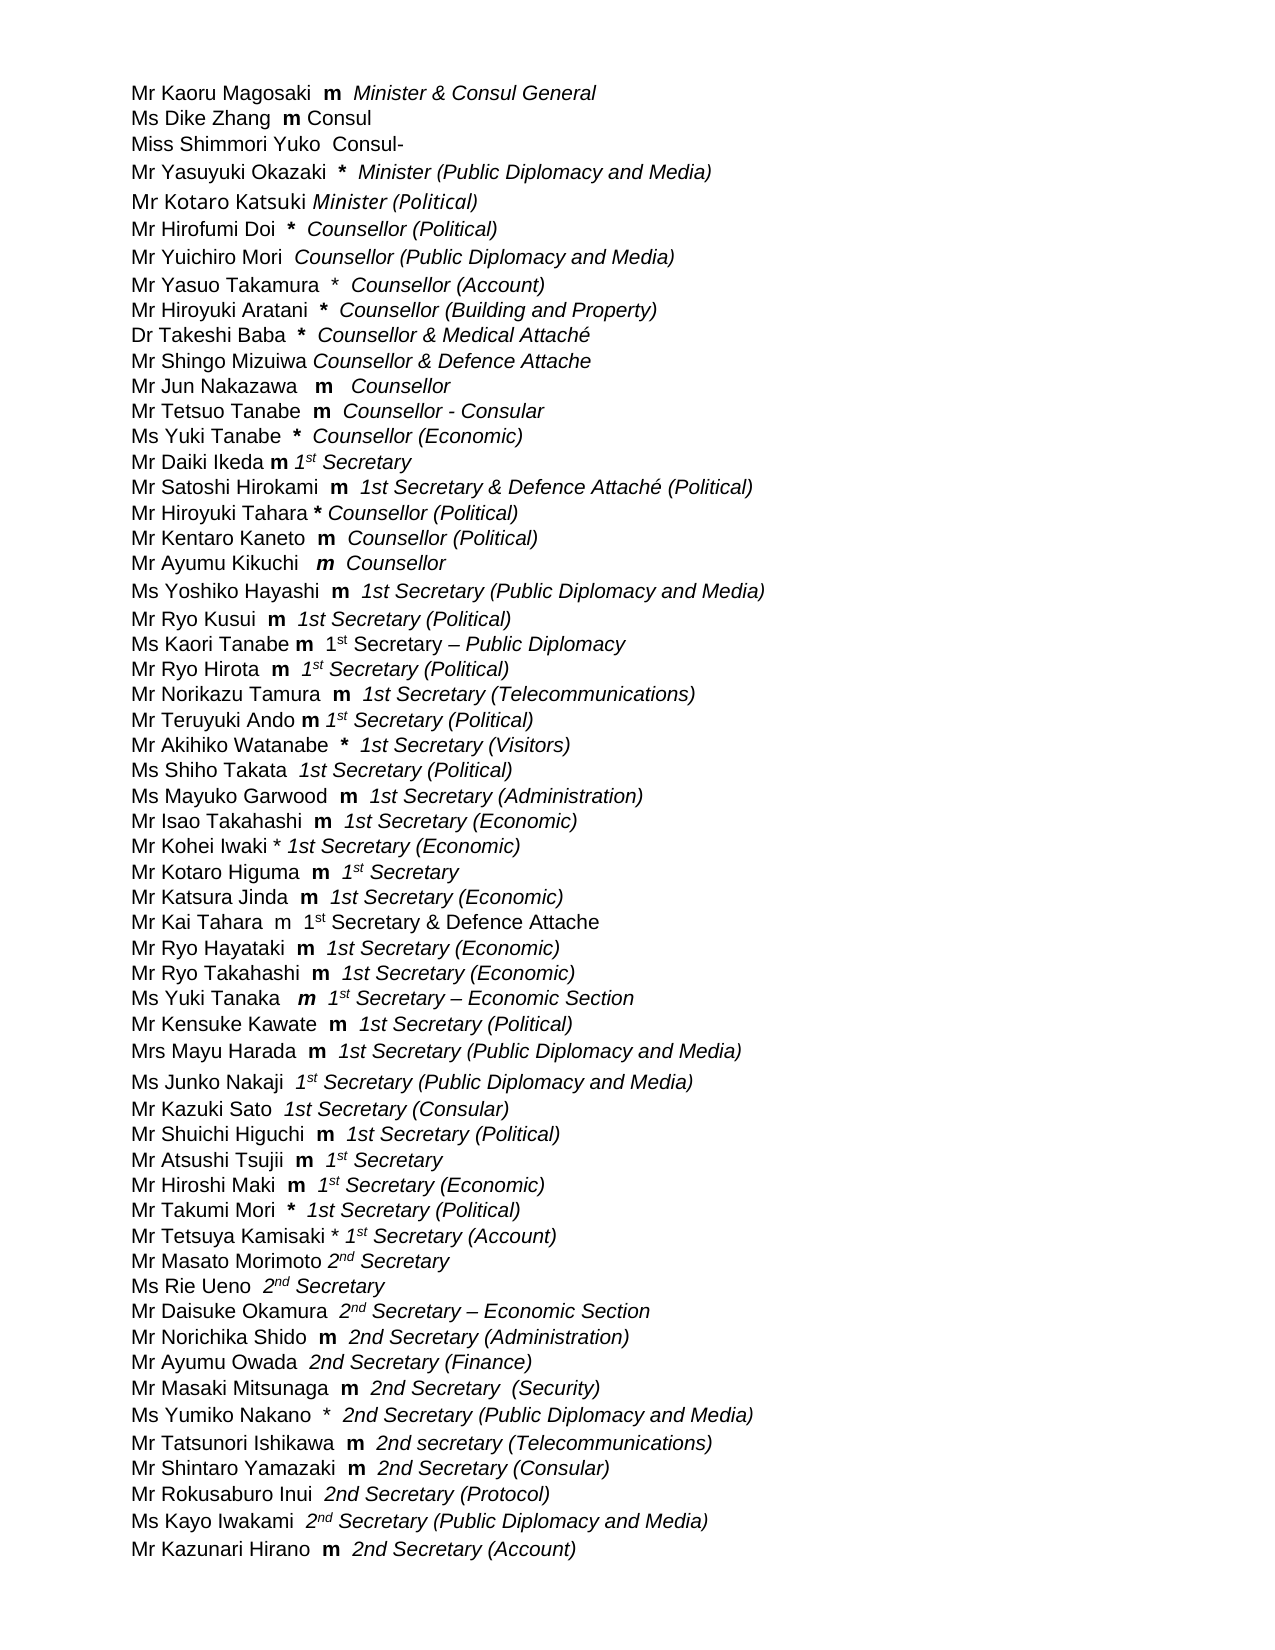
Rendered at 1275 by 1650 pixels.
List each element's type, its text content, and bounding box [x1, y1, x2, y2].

text Mr Katsura Jinda m 1st Secretary (Economic) [131, 885, 1183, 909]
text Mr Satoshi Hirokami m 1st Secretary & Defence Attaché (Political) [131, 475, 1183, 499]
text Ms Dike Zhang m Consul [131, 106, 1183, 130]
text Mr Shingo Mizuiwa Counsellor & Defence Attache [131, 348, 1183, 372]
text Mr Kotaro Katsuki Minister (Political) [131, 187, 1183, 215]
text Ms Junko Nakaji 1st Secretary (Public Diplomacy and Media) [131, 1067, 1183, 1095]
text Mr Kaoru Magosaki m Minister & Consul General [131, 81, 1183, 105]
text Ms Yoshiko Hayashi m 1st Secretary (Public Diplomacy and Media) [131, 576, 1183, 605]
text Mr Masaki Mitsunaga m 2nd Secretary (Security) [131, 1375, 1183, 1399]
text Mr Tetsuo Tanabe m Counsellor - Consular [131, 399, 1183, 423]
text Ms Shiho Takata 1st Secretary (Political) [131, 758, 1183, 782]
text Mr Shuichi Higuchi m 1st Secretary (Political) [131, 1122, 1183, 1146]
text Mr Ryo Hirota m 1st Secretary (Political) [131, 657, 1183, 681]
text Mr Ayumu Owada 2nd Secretary (Finance) [131, 1350, 1183, 1374]
text Mr Kentaro Kaneto m Counsellor (Political) [131, 526, 1183, 549]
text Mr Ayumu Kikuchi m Counsellor [131, 551, 1183, 575]
text Mr Tatsunori Ishikawa m 2nd secretary (Telecommunications) [131, 1431, 1183, 1455]
text Mr Kazunari Hirano m 2nd Secretary (Account) [131, 1537, 1183, 1561]
text Mr Masato Morimoto 2nd Secretary [131, 1249, 1183, 1273]
text Mr Yasuo Takamura * Counsellor (Account) [131, 272, 1183, 296]
text Mr Kazuki Sato 1st Secretary (Consular) [131, 1097, 1183, 1121]
text Mr Kai Tahara m 1st Secretary & Defence Attache [131, 910, 1183, 934]
text Mr Kotaro Higuma m 1st Secretary [131, 859, 1183, 883]
text Mr Isao Takahashi m 1st Secretary (Economic) [131, 809, 1183, 833]
text Mr Rokusaburo Inui 2nd Secretary (Protocol) [131, 1481, 1183, 1505]
text Mr Yasuyuki Okazaki * Minister (Public Diplomacy and Media) [131, 157, 1183, 185]
text Mr Kensuke Kawate m 1st Secretary (Political) [131, 1011, 1183, 1035]
text Mr Ryo Takahashi m 1st Secretary (Economic) [131, 961, 1183, 985]
text Mr Norichika Shido m 2nd Secretary (Administration) [131, 1325, 1183, 1349]
text Ms Kayo Iwakami 2nd Secretary (Public Diplomacy and Media) [131, 1507, 1183, 1535]
text Mr Jun Nakazawa m Counsellor [131, 374, 1183, 398]
text Mr Hiroyuki Tahara * Counsellor (Political) [131, 500, 1183, 524]
text Mr Daisuke Okamura 2nd Secretary – Economic Section [131, 1299, 1183, 1323]
text Mrs Mayu Harada m 1st Secretary (Public Diplomacy and Media) [131, 1037, 1183, 1065]
text Mr Daiki Ikeda m 1st Secretary [131, 450, 1183, 474]
text Mr Tetsuya Kamisaki * 1st Secretary (Account) [131, 1223, 1183, 1247]
text Mr Teruyuki Ando m 1st Secretary (Political) [131, 708, 1183, 732]
text Mr Hirofumi Doi * Counsellor (Political) [131, 217, 1183, 241]
text Mr Ryo Hayataki m 1st Secretary (Economic) [131, 935, 1183, 959]
text Mr Hiroshi Maki m 1st Secretary (Economic) [131, 1173, 1183, 1197]
text Dr Takeshi Baba * Counsellor & Medical Attaché [131, 323, 1183, 347]
text Ms Yuki Tanaka m 1st Secretary – Economic Section [131, 986, 1183, 1010]
text Ms Rie Ueno 2nd Secretary [131, 1274, 1183, 1298]
text Ms Yumiko Nakano * 2nd Secretary (Public Diplomacy and Media) [131, 1401, 1183, 1429]
text Mr Shintaro Yamazaki m 2nd Secretary (Consular) [131, 1456, 1183, 1480]
text Mr Norikazu Tamura m 1st Secretary (Telecommunications) [131, 682, 1183, 706]
text Mr Ryo Kusui m 1st Secretary (Political) [131, 606, 1183, 630]
text Ms Yuki Tanabe * Counsellor (Economic) [131, 424, 1183, 448]
text Mr Atsushi Tsujii m 1st Secretary [131, 1147, 1183, 1171]
text Ms Kaori Tanabe m 1st Secretary – Public Diplomacy [131, 632, 1183, 656]
text Mr Yuichiro Mori Counsellor (Public Diplomacy and Media) [131, 242, 1183, 271]
text Mr Takumi Mori * 1st Secretary (Political) [131, 1198, 1183, 1222]
text Ms Mayuko Garwood m 1st Secretary (Administration) [131, 783, 1183, 807]
text Mr Hiroyuki Aratani * Counsellor (Building and Property) [131, 298, 1183, 322]
text Miss Shimmori Yuko Consul- [131, 132, 1183, 156]
text Mr Akihiko Watanabe * 1st Secretary (Visitors) [131, 733, 1183, 757]
text Mr Kohei Iwaki * 1st Secretary (Economic) [131, 834, 1183, 858]
